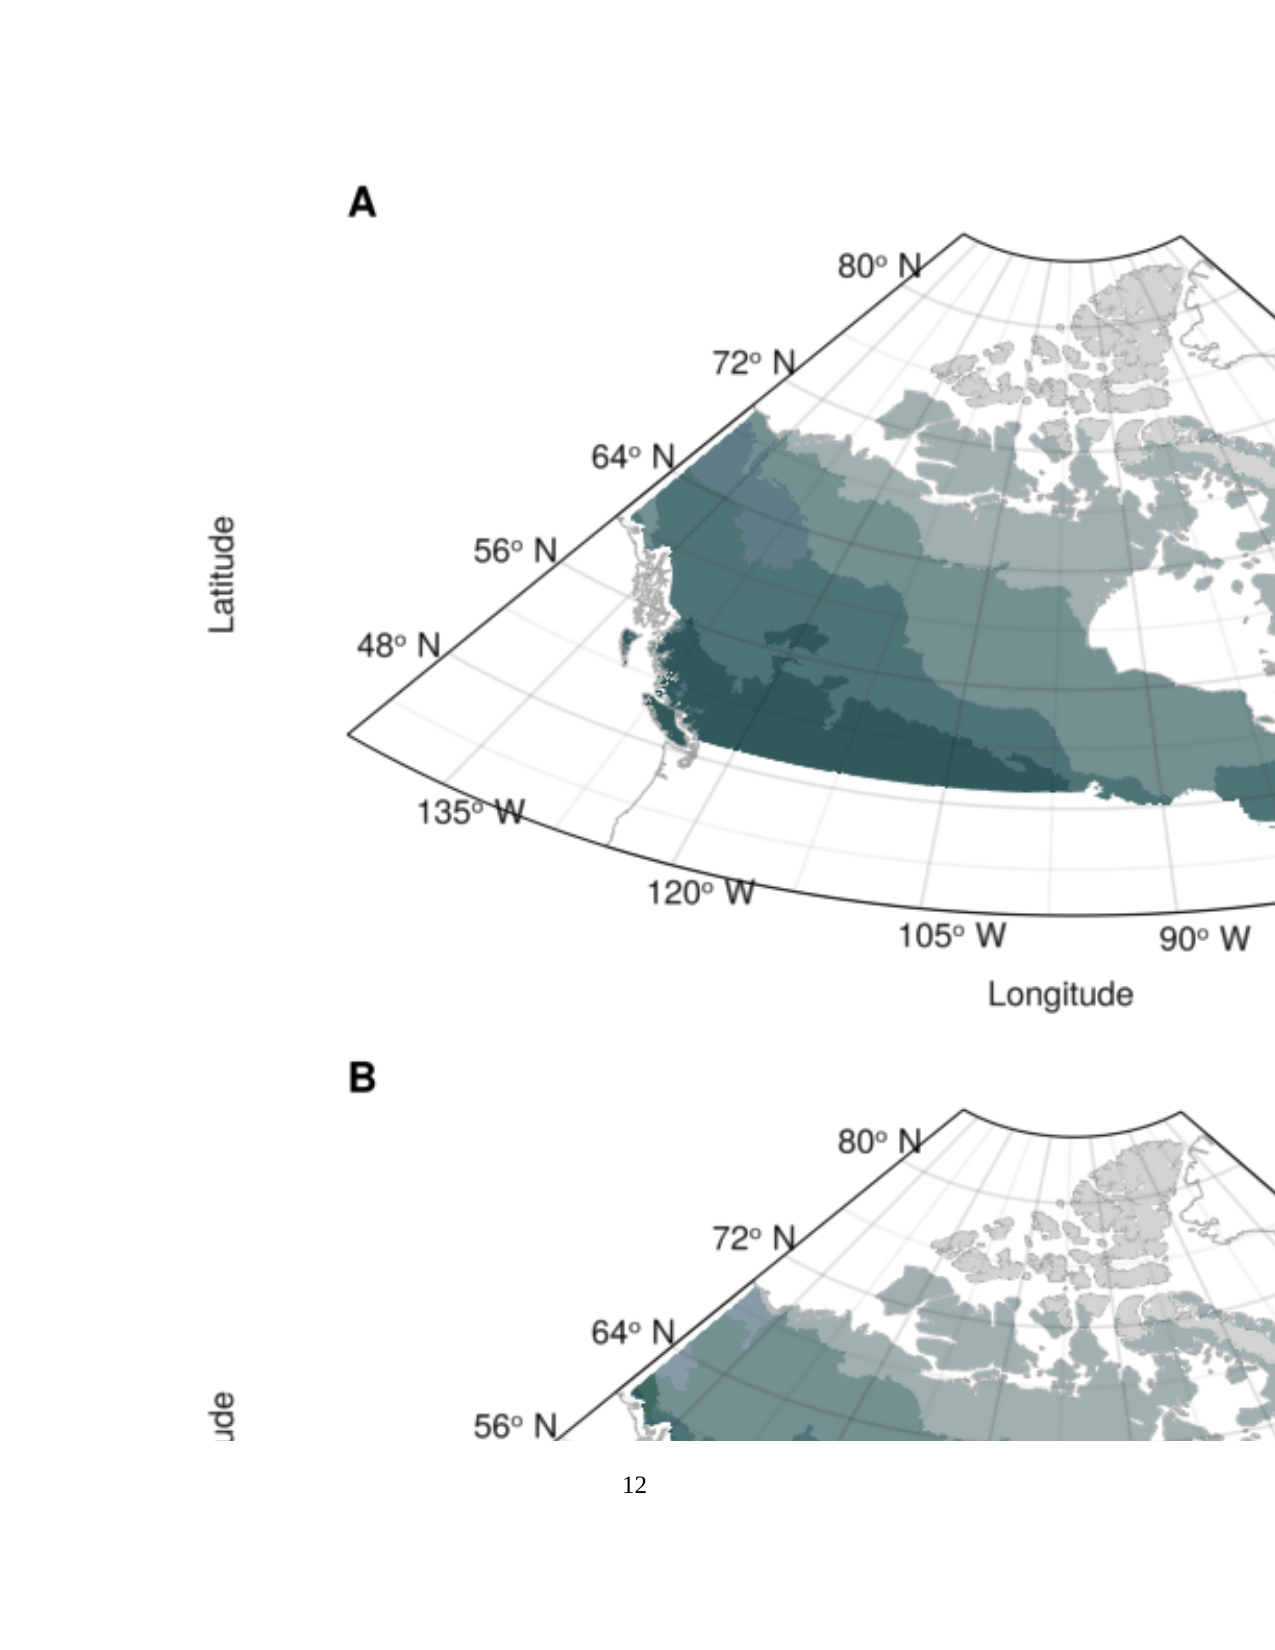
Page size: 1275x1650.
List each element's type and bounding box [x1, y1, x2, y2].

picture [150, 150, 1275, 1441]
